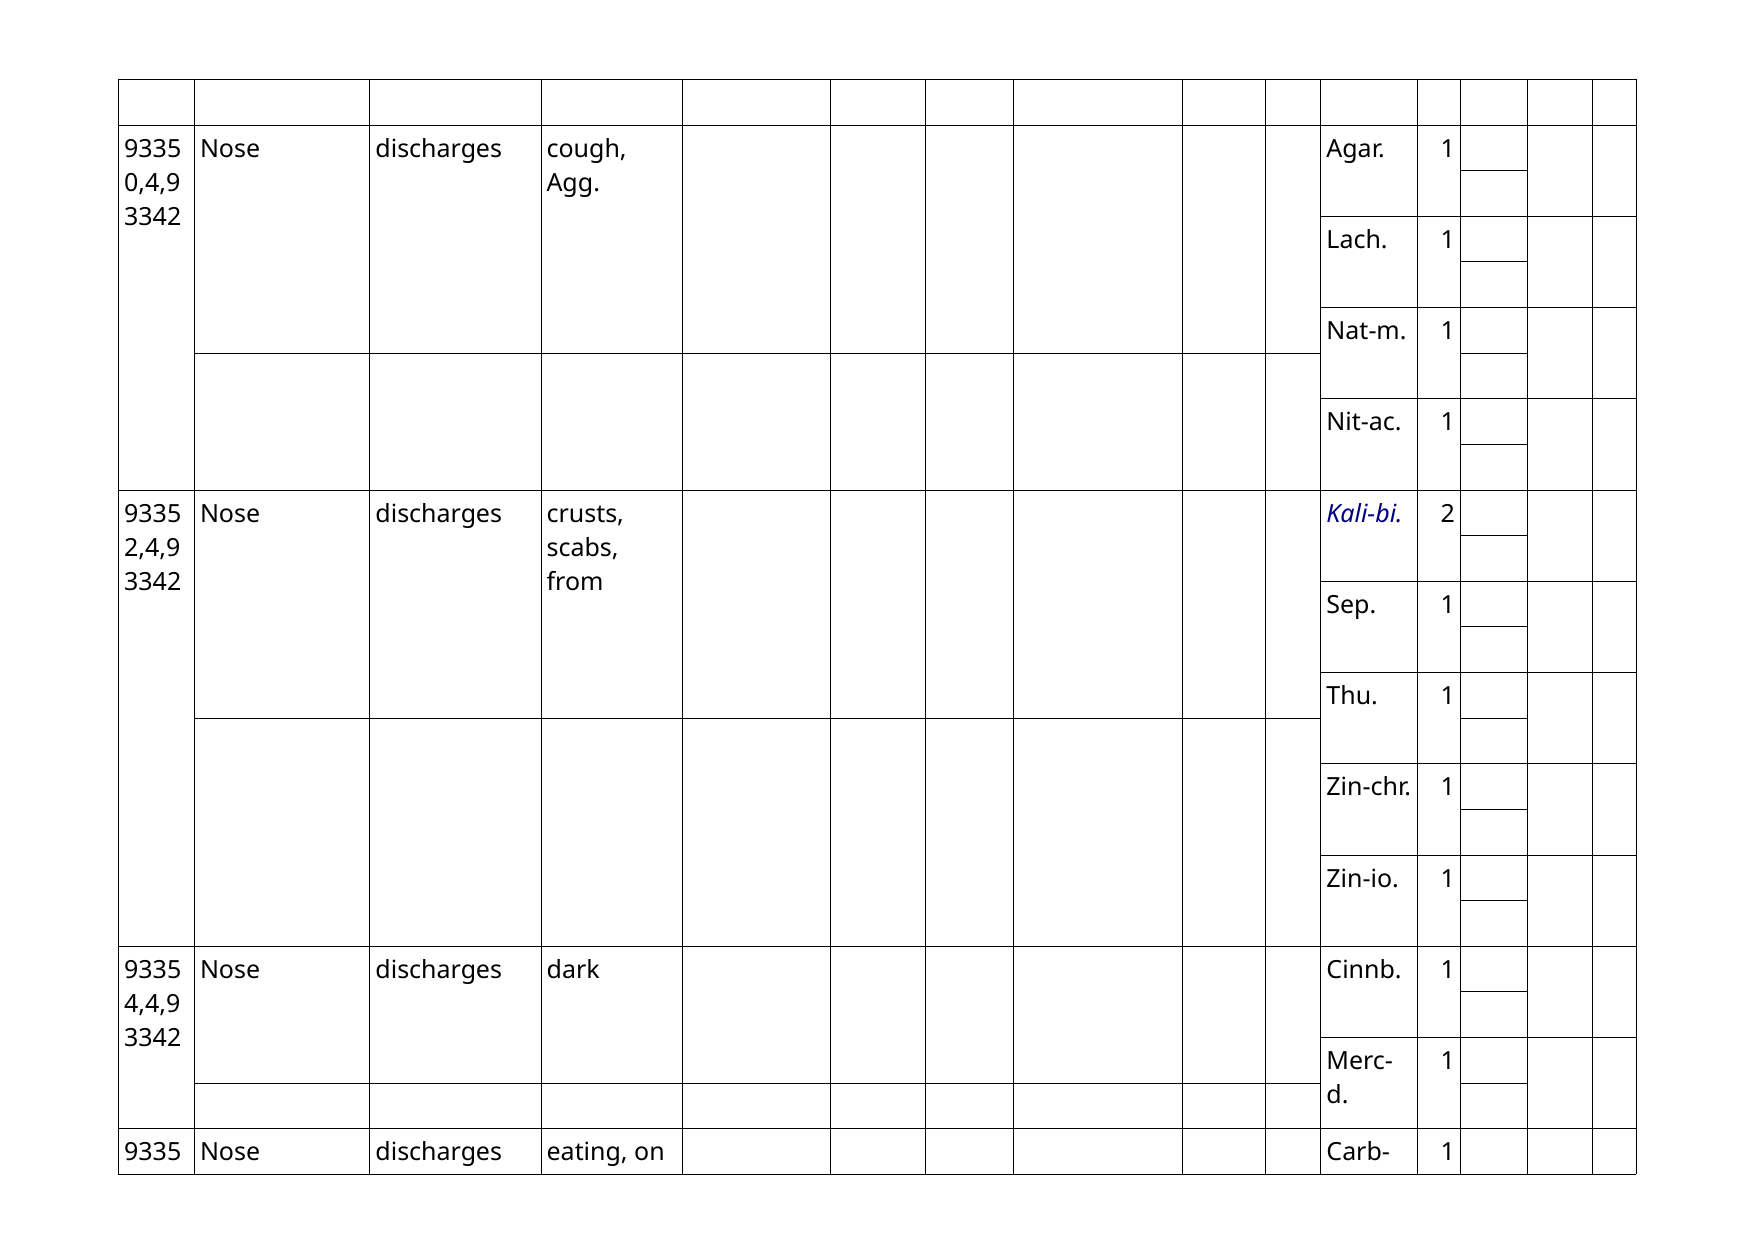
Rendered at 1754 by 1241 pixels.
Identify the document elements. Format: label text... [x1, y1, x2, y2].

table_cell [1461, 445, 1527, 489]
table_cell [926, 719, 1013, 946]
table_cell [1266, 1084, 1320, 1128]
table_cell [683, 126, 830, 353]
table_cell [683, 719, 830, 946]
table_cell [1183, 126, 1265, 353]
table_cell [1528, 764, 1592, 854]
table_cell [1461, 856, 1527, 900]
table_cell [1014, 80, 1182, 124]
table_cell [683, 491, 830, 718]
table_cell [1266, 1129, 1320, 1174]
table_cell [1593, 217, 1636, 307]
table_cell [1593, 856, 1636, 946]
table_cell [683, 1129, 830, 1174]
table_cell [831, 80, 925, 124]
table_cell [1593, 1129, 1636, 1174]
table_cell [1528, 80, 1592, 124]
table_cell [1461, 354, 1527, 398]
table_cell Nose [195, 1129, 369, 1174]
table_cell Nose [195, 947, 369, 1083]
table_cell discharges [370, 491, 541, 718]
table_cell [1461, 719, 1527, 763]
table_cell [1528, 582, 1592, 672]
table_cell [926, 126, 1013, 353]
table_cell 1 [1418, 856, 1460, 946]
table_cell Cinnb. [1321, 947, 1417, 1037]
table_cell [1461, 947, 1527, 991]
table_cell [1461, 992, 1527, 1037]
table_cell [1266, 719, 1320, 946]
table_cell [195, 354, 369, 489]
table_cell 1 [1418, 673, 1460, 763]
table_cell [1014, 126, 1182, 353]
table_cell [926, 80, 1013, 124]
table_cell [1321, 80, 1417, 124]
table_cell [1014, 719, 1182, 946]
table_cell [370, 1084, 541, 1128]
table_cell [1014, 947, 1182, 1083]
table_cell Nit-ac. [1321, 399, 1417, 489]
table_cell [1528, 673, 1592, 763]
table_cell [195, 1084, 369, 1128]
table_cell [1266, 491, 1320, 718]
table_cell discharges [370, 126, 541, 353]
table_cell [1461, 1084, 1527, 1128]
table_cell Nose [195, 126, 369, 353]
table_cell [831, 1129, 925, 1174]
table_cell [1461, 1129, 1527, 1174]
table_cell Carb- [1321, 1129, 1417, 1174]
table_cell [1593, 80, 1636, 124]
table_cell [370, 719, 541, 946]
table_cell Zin-io. [1321, 856, 1417, 946]
table_cell Agar. [1321, 126, 1417, 216]
table_cell [1461, 673, 1527, 718]
table_cell [683, 354, 830, 489]
table_cell [926, 491, 1013, 718]
table_cell [926, 947, 1013, 1083]
table_cell [683, 80, 830, 124]
table_cell [1528, 491, 1592, 581]
table_cell [1266, 354, 1320, 489]
table_cell Nat-m. [1321, 308, 1417, 398]
table_cell [1528, 126, 1592, 216]
table_cell [831, 1084, 925, 1128]
table_cell [1461, 1038, 1527, 1083]
table_cell 2 [1418, 491, 1460, 581]
table_cell [542, 354, 682, 489]
table_cell [370, 354, 541, 489]
table_cell [1528, 308, 1592, 398]
table_cell 1 [1418, 582, 1460, 672]
table_cell discharges [370, 1129, 541, 1174]
table_cell [542, 1084, 682, 1128]
table_cell [926, 354, 1013, 489]
table_cell [831, 947, 925, 1083]
table_cell [1528, 947, 1592, 1037]
table_cell 9335 [119, 1129, 194, 1174]
table_cell 1 [1418, 399, 1460, 489]
table_cell [1461, 126, 1527, 170]
table_cell [1593, 582, 1636, 672]
table_cell [1593, 308, 1636, 398]
table_cell [1461, 627, 1527, 672]
table_cell [1528, 856, 1592, 946]
table_cell [195, 719, 369, 946]
table_cell [1183, 719, 1265, 946]
table_cell [1528, 1129, 1592, 1174]
table_cell Merc-d. [1321, 1038, 1417, 1128]
table_cell 1 [1418, 764, 1460, 854]
table_cell [1183, 1084, 1265, 1128]
table_cell Thu. [1321, 673, 1417, 763]
table_cell discharges [370, 947, 541, 1083]
table_cell [1418, 80, 1460, 124]
table_cell Kali-bi. [1321, 491, 1417, 581]
table_cell [1528, 1038, 1592, 1128]
table_cell [831, 354, 925, 489]
table_cell [1593, 126, 1636, 216]
table_cell [683, 947, 830, 1083]
table_cell [195, 80, 369, 124]
table_cell [1266, 947, 1320, 1083]
table_cell [1461, 308, 1527, 353]
table_cell 1 [1418, 126, 1460, 216]
table_cell Nose [195, 491, 369, 718]
table_cell [1014, 1129, 1182, 1174]
table_cell cough, Agg. [542, 126, 682, 353]
table_cell [683, 1084, 830, 1128]
table_cell [1593, 491, 1636, 581]
table_cell [1183, 947, 1265, 1083]
table_cell [926, 1084, 1013, 1128]
table_cell [1593, 1038, 1636, 1128]
table_cell [1014, 1084, 1182, 1128]
table_cell [1593, 947, 1636, 1037]
table_cell [1528, 399, 1592, 489]
table_cell 1 [1418, 308, 1460, 398]
table_cell 1 [1418, 1038, 1460, 1128]
table_cell [542, 719, 682, 946]
table_cell [1266, 126, 1320, 353]
table_cell Sep. [1321, 582, 1417, 672]
table_cell [542, 80, 682, 124]
table_cell 1 [1418, 217, 1460, 307]
table_cell [119, 80, 194, 124]
table_cell [926, 1129, 1013, 1174]
table_cell [831, 719, 925, 946]
table_cell [1461, 901, 1527, 946]
table_cell crusts, scabs, from [542, 491, 682, 718]
table_cell [831, 126, 925, 353]
table_cell [1183, 80, 1265, 124]
table_cell 93352,4,93342 [119, 491, 194, 946]
table_cell [1461, 217, 1527, 261]
table_cell [1461, 764, 1527, 809]
table_cell [1593, 764, 1636, 854]
table_cell [1593, 399, 1636, 489]
table_cell Zin-chr. [1321, 764, 1417, 854]
table_cell [1461, 491, 1527, 535]
table_cell [1461, 262, 1527, 307]
table_cell [1183, 1129, 1265, 1174]
table_cell [1528, 217, 1592, 307]
table_cell dark [542, 947, 682, 1083]
table_cell 1 [1418, 947, 1460, 1037]
table_cell [1014, 491, 1182, 718]
table_cell [1461, 810, 1527, 854]
table_cell [1461, 171, 1527, 216]
table_cell [370, 80, 541, 124]
table_cell eating, on [542, 1129, 682, 1174]
table_cell [1266, 80, 1320, 124]
table_cell 93354,4,93342 [119, 947, 194, 1128]
table_cell [1183, 491, 1265, 718]
table_cell Lach. [1321, 217, 1417, 307]
table_cell 93350,4,93342 [119, 126, 194, 489]
table_cell [831, 491, 925, 718]
table_cell [1461, 80, 1527, 124]
table_cell [1183, 354, 1265, 489]
table_cell [1461, 399, 1527, 444]
table_cell [1461, 536, 1527, 581]
table_cell 1 [1418, 1129, 1460, 1174]
table_cell [1014, 354, 1182, 489]
table_cell [1461, 582, 1527, 626]
table_cell [1593, 673, 1636, 763]
